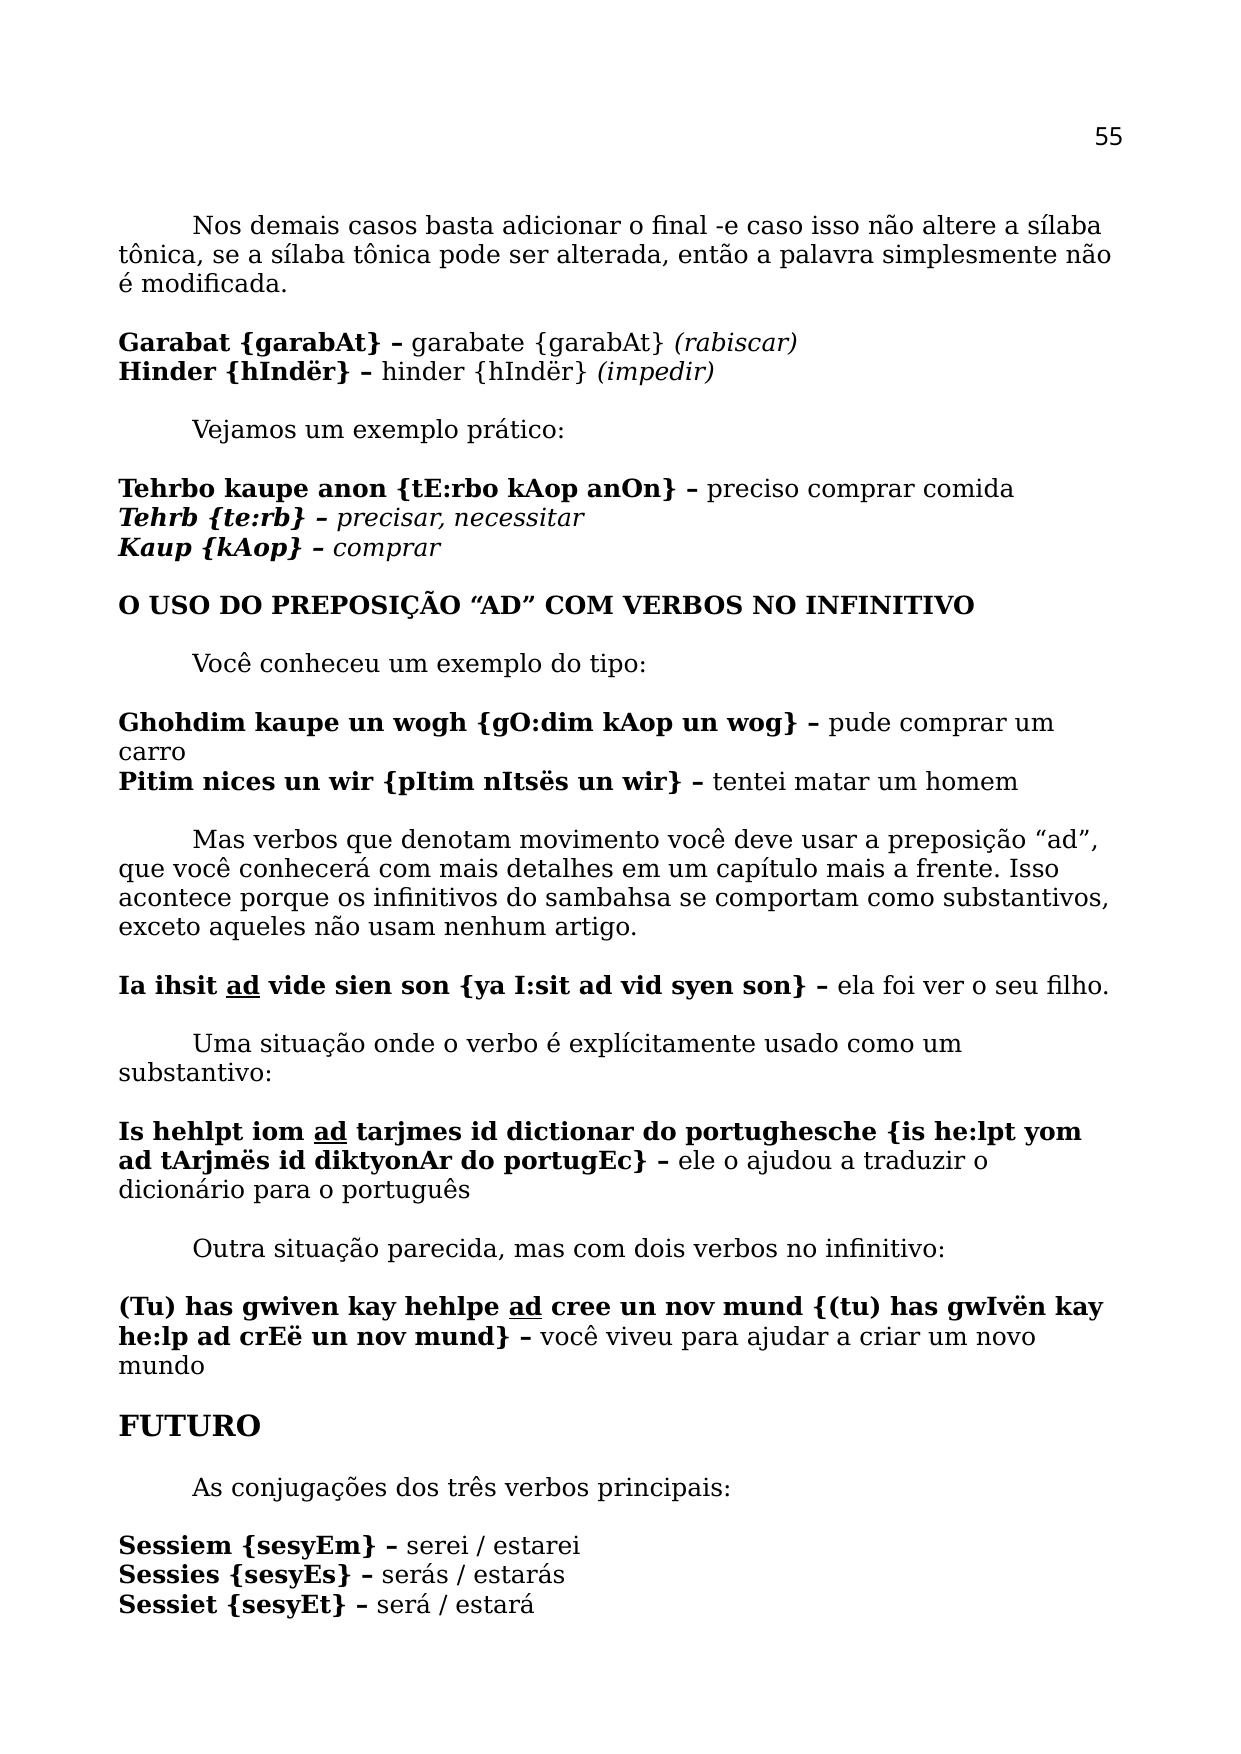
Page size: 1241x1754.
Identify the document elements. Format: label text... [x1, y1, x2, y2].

text Ghohdim kaupe un wogh {gO:dim kAop un wog} – pude comprar um carro [118, 708, 1123, 766]
text Sessies {sesyEs} – serás / estarás [118, 1561, 1123, 1590]
text Uma situação onde o verbo é explícitamente usado como um substantivo: [118, 1029, 1123, 1088]
text Vejamos um exemplo prático: [118, 415, 1123, 444]
text Garabat {garabAt} – garabate {garabAt} (rabiscar) [118, 327, 1123, 357]
text As conjugações dos três verbos principais: [118, 1473, 1123, 1502]
text Você conheceu um exemplo do tipo: [118, 649, 1123, 679]
text Is hehlpt iom ad tarjmes id dictionar do portughesche {is he:lpt yom ad tArjmës id diktyonAr do portugEc} – ele o ajudou a traduzir o dicionário para o português [118, 1117, 1123, 1205]
text Tehrb {te:rb} – precisar, necessitar [118, 503, 1123, 532]
text Sessiet {sesyEt} – será / estará [118, 1590, 1123, 1619]
text Hinder {hIndër} – hinder {hIndër} (impedir) [118, 357, 1123, 386]
text Pitim nices un wir {pItim nItsës un wir} – tentei matar um homem [118, 766, 1123, 796]
text Ia ihsit ad vide sien son {ya I:sit ad vid syen son} – ela foi ver o seu filho. [118, 971, 1123, 1000]
text Kaup {kAop} – comprar [118, 532, 1123, 562]
subtitle O USO DO PREPOSIÇÃO “AD” COM VERBOS NO INFINITIVO [118, 591, 1123, 620]
text Outra situação parecida, mas com dois verbos no infinitivo: [118, 1234, 1123, 1263]
text Nos demais casos basta adicionar o final -e caso isso não altere a sílaba tônica, se a sílaba tônica pode ser alterada, então a palavra simplesmente não é modificada. [118, 211, 1123, 298]
text (Tu) has gwiven kay hehlpe ad cree un nov mund {(tu) has gwIvën kay he:lp ad crEë un nov mund} – você viveu para ajudar a criar um novo mundo [118, 1292, 1123, 1380]
subtitle FUTURO [118, 1409, 1123, 1444]
text Mas verbos que denotam movimento você deve usar a preposição “ad”, que você conhecerá com mais detalhes em um capítulo mais a frente. Isso acontece porque os infinitivos do sambahsa se comportam como substantivos, exceto aqueles não usam nenhum artigo. [118, 825, 1123, 942]
text Sessiem {sesyEm} – serei / estarei [118, 1531, 1123, 1561]
text Tehrbo kaupe anon {tE:rbo kAop anOn} – preciso comprar comida [118, 474, 1123, 503]
